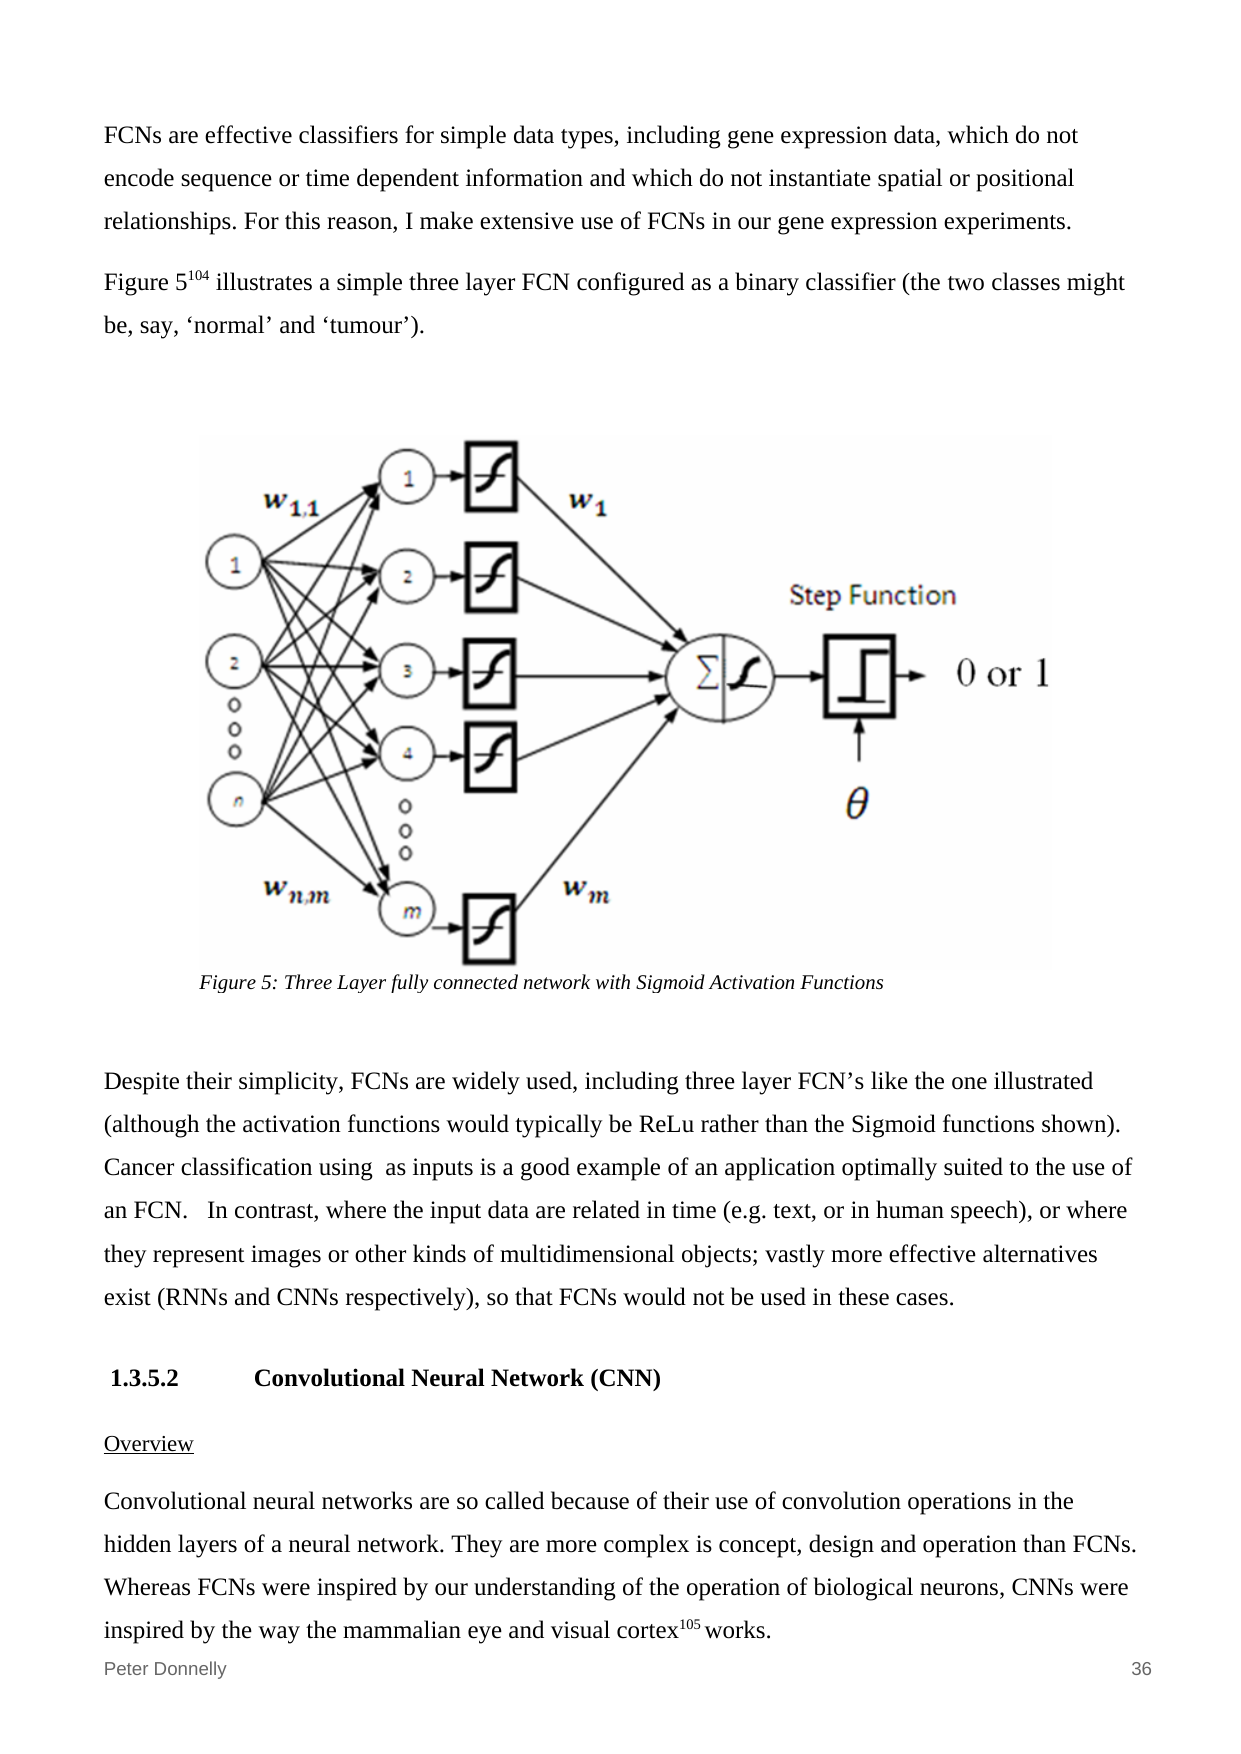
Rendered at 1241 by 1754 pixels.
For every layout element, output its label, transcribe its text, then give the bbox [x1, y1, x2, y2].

text Figure 5 illustrates a simple three layer FCN configured as a binary classifier (the two classes might be, say, ‘normal’ and ‘tumour’). [103, 267, 1146, 339]
subtitle Overview [86, 1430, 1146, 1457]
text Convolutional neural networks are so called because of their use of convolution operations in the hidden layers of a neural network. They are more complex is concept, design and operation than FCNs. Whereas FCNs were inspired by our understanding of the operation of biological neurons, CNNs were inspired by the way the mammalian eye and visual cortex works. [103, 1486, 1146, 1644]
text FCNs are effective classifiers for simple data types, including gene expression data, which do not encode sequence or time dependent information and which do not instantiate spatial or positional relationships. For this reason, I make extensive use of FCNs in our gene expression experiments. [103, 120, 1146, 235]
subtitle Convolutional Neural Network (CNN) [103, 1363, 1146, 1392]
text Despite their simplicity, FCNs are widely used, including three layer FCN’s like the one illustrated (although the activation functions would typically be ReLu rather than the Sigmoid functions shown). Cancer classification using as inputs is a good example of an application optimally suited to the use of an FCN. In contrast, where the input data are related in time (e.g. text, or in human speech), or where they represent images or other kinds of multidimensional objects; vastly more effective alternatives exist (RNNs and CNNs respectively), so that FCNs would not be used in these cases. [103, 371, 1146, 1311]
text Figure 5: Three Layer fully connected network with Sigmoid Activation Functions [199, 970, 1051, 992]
picture [199, 434, 1052, 970]
